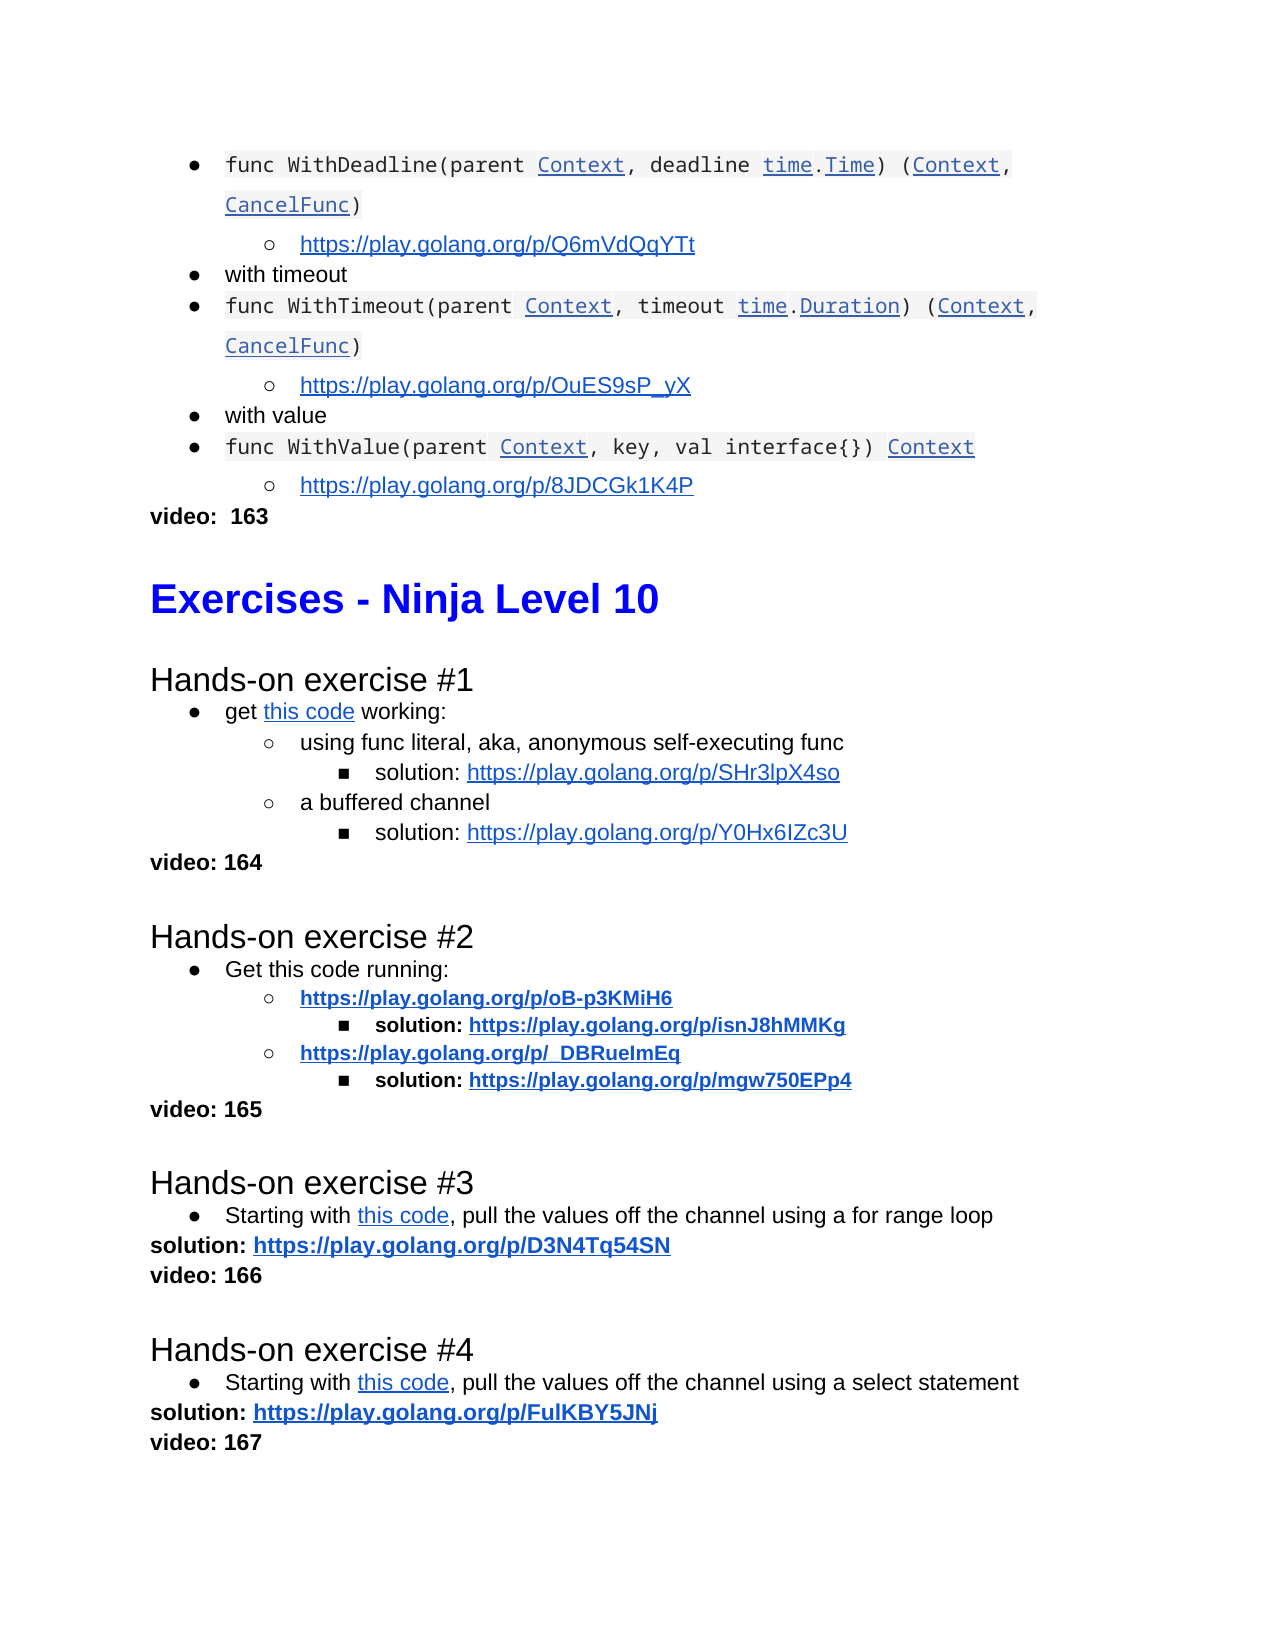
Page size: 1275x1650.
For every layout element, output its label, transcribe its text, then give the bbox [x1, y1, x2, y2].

list Starting with this code, pull the values off the channel using a for range loop [187, 1202, 1125, 1228]
list solution: https://play.golang.org/p/SHr3lpX4so [337, 759, 1125, 785]
list func WithValue(parent [187, 432, 488, 461]
list Get this code running: [187, 956, 1125, 982]
list func WithTimeout(parent Context, timeout time.Duration) (Context, CancelFunc) [187, 291, 1125, 360]
subtitle Hands-on exercise #3 [150, 1163, 1125, 1202]
list Context, key, val interface{}) [500, 432, 875, 461]
list solution: https://play.golang.org/p/isnJ8hMMKg [337, 1013, 1125, 1037]
text solution: https://play.golang.org/p/FulKBY5JNj [150, 1399, 1125, 1425]
text video: 165 [150, 1096, 1125, 1122]
list func WithDeadline(parent Context, deadline time.Time) (Context, CancelFunc) [187, 150, 1125, 219]
list solution: https://play.golang.org/p/Y0Hx6IZc3U [337, 819, 1125, 846]
list https://play.golang.org/p/Q6mVdQqYTt [262, 231, 1125, 257]
text video: 166 [150, 1262, 1125, 1289]
list https://play.golang.org/p/_DBRueImEq [262, 1041, 1125, 1065]
subtitle Hands-on exercise #2 [150, 917, 1125, 956]
text video: 167 [150, 1429, 1125, 1455]
list Starting with this code, pull the values off the channel using a select statement [187, 1368, 1125, 1395]
list https://play.golang.org/p/8JDCGk1K4P [262, 472, 1125, 499]
list with timeout [187, 261, 1125, 287]
list get this code working: [187, 698, 1125, 725]
list Context [887, 432, 1125, 461]
subtitle Hands-on exercise #1 [150, 660, 1125, 698]
text video: 163 [150, 503, 1125, 529]
list solution: https://play.golang.org/p/mgw750EPp4 [337, 1068, 1125, 1092]
list https://play.golang.org/p/oB-p3KMiH6 [262, 986, 1125, 1010]
subtitle Hands-on exercise #4 [150, 1330, 1125, 1368]
list using func literal, aka, anonymous self-executing func [262, 728, 1125, 755]
subtitle Exercises - Ninja Level 10 [150, 574, 1125, 622]
text video: 164 [150, 849, 1125, 876]
list with value [187, 402, 1125, 428]
list a buffered channel [262, 789, 1125, 815]
text solution: https://play.golang.org/p/D3N4Tq54SN [150, 1232, 1125, 1258]
list https://play.golang.org/p/OuES9sP_yX [262, 372, 1125, 398]
